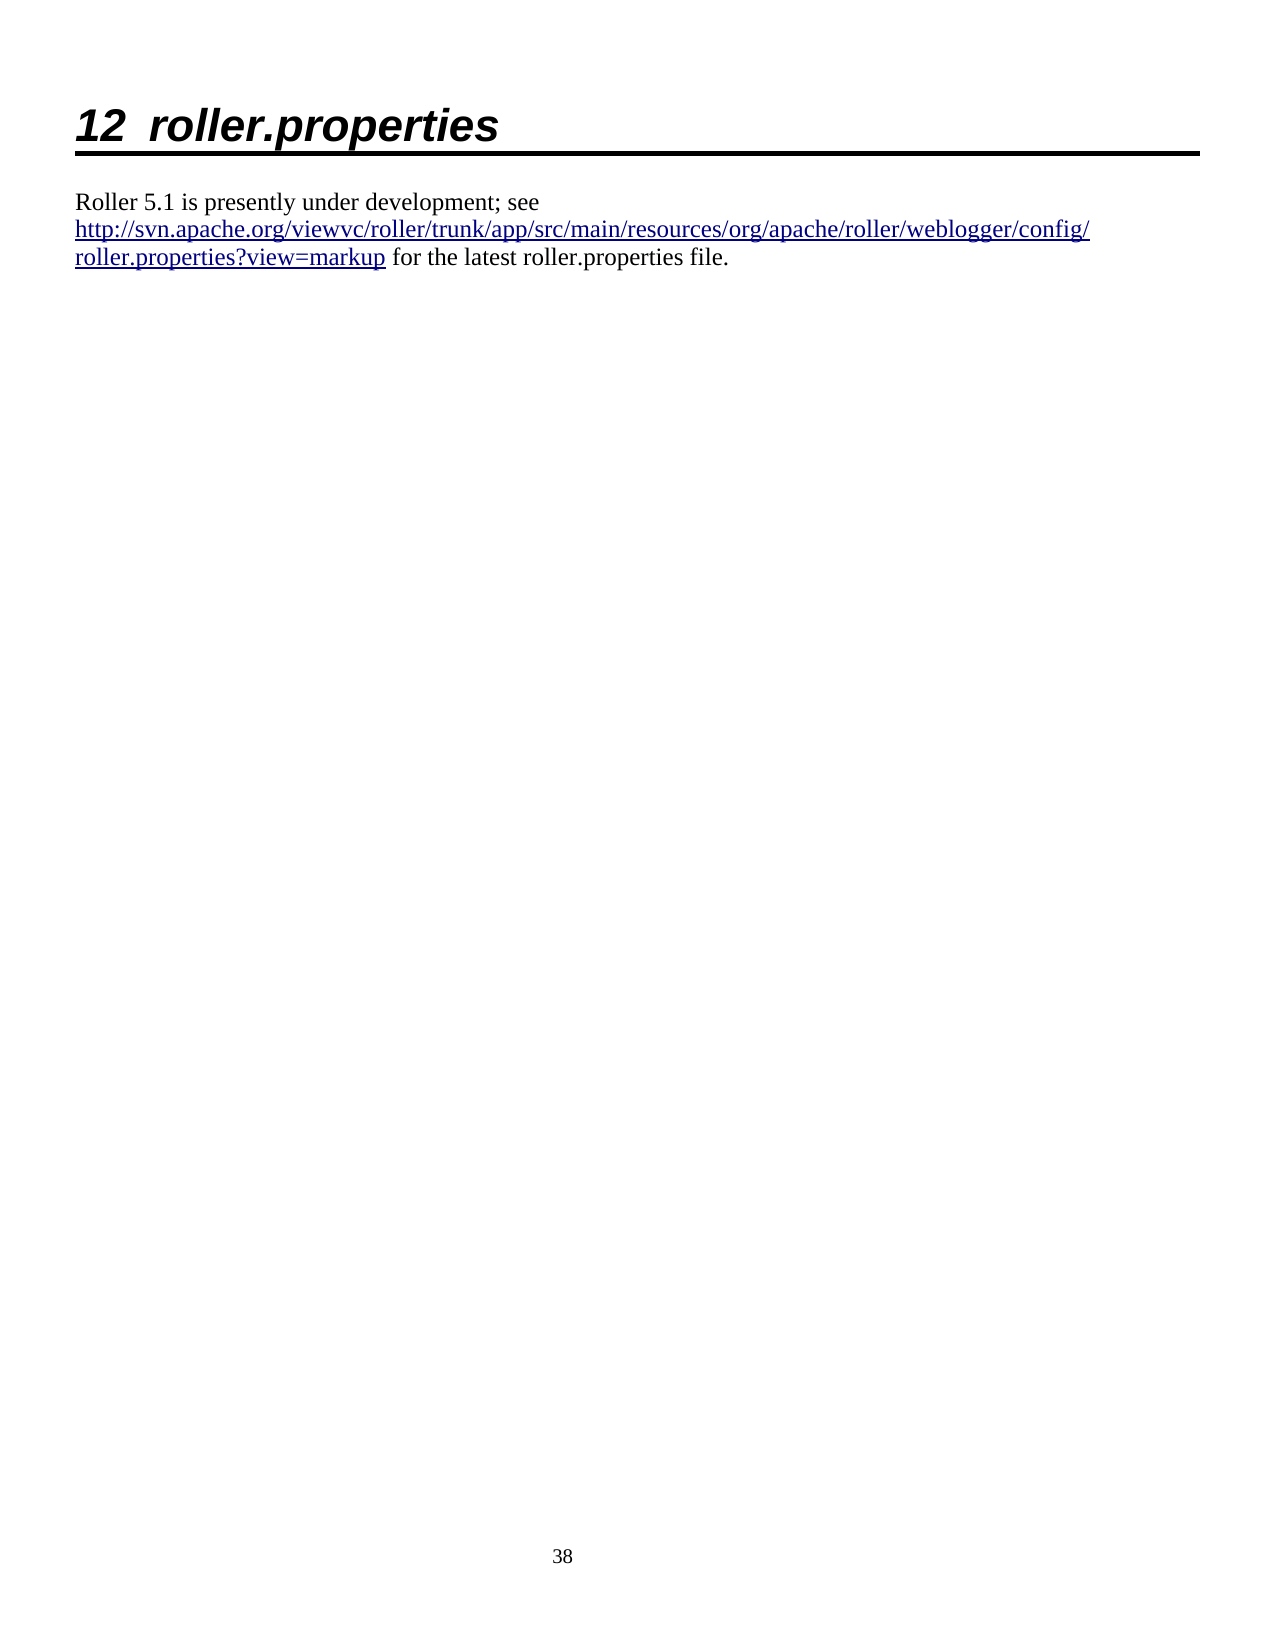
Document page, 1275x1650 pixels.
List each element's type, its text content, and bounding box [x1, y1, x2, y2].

text Roller 5.1 is presently under development; see http://svn.apache.org/viewvc/roller/trunk/app/src/main/resources/org/apache/roller/weblogger/config/roller.properties?view=markup for the latest roller.properties file. [75, 188, 1200, 271]
subtitle roller.properties [75, 100, 1200, 151]
